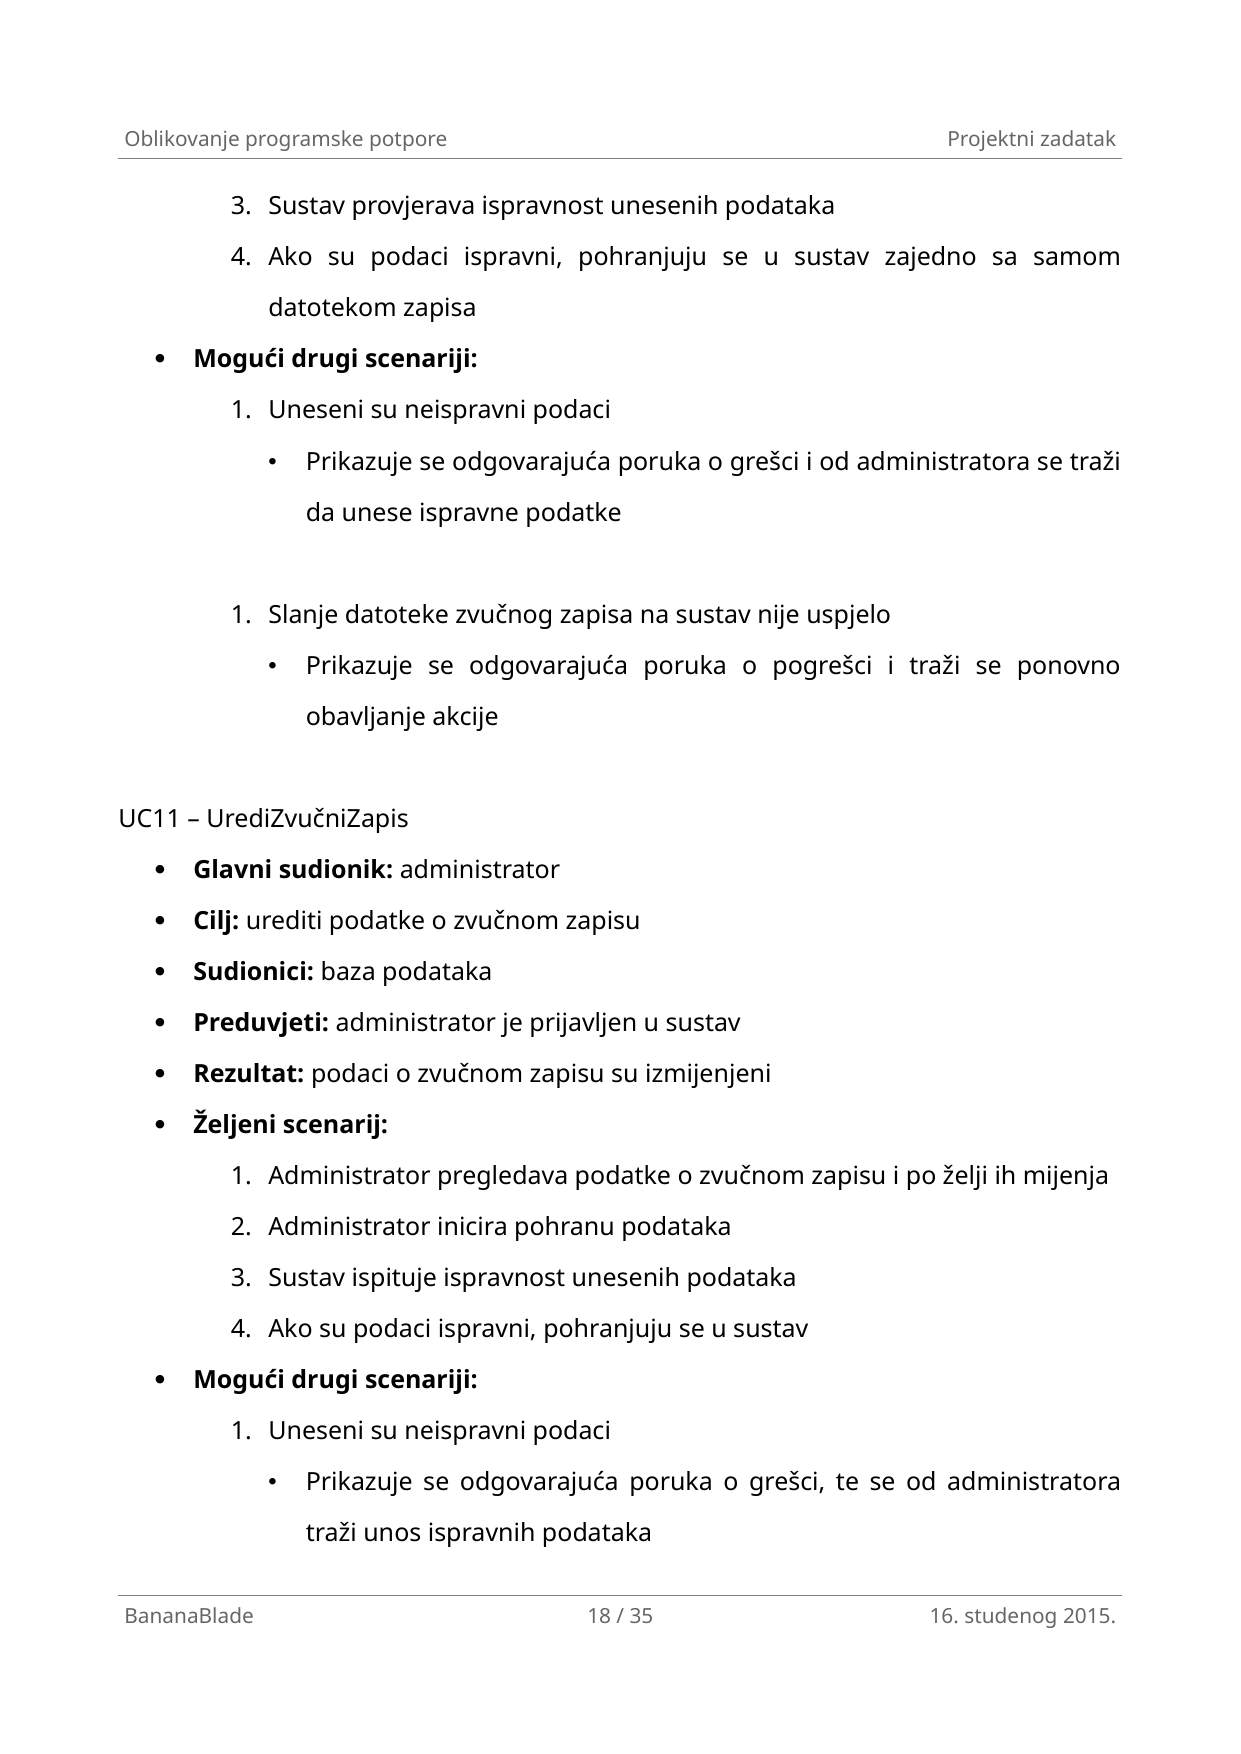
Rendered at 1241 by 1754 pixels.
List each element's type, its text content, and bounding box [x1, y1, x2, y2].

list Glavni sudionik: administrator [156, 852, 1122, 886]
list Ako su podaci ispravni, pohranjuju se u sustav [231, 1311, 1122, 1345]
list Rezultat: podaci o zvučnom zapisu su izmijenjeni [156, 1056, 1122, 1090]
list Prikazuje se odgovarajuća poruka o pogrešci i traži se ponovno obavljanje akcije [268, 647, 1122, 732]
list Ako su podaci ispravni, pohranjuju se u sustav zajedno sa samom datotekom zapisa [231, 239, 1122, 324]
list Sudionici: baza podataka [156, 954, 1122, 988]
list Uneseni su neispravni podaci [231, 392, 1122, 426]
list Sustav provjerava ispravnost unesenih podataka [231, 188, 1122, 222]
list Slanje datoteke zvučnog zapisa na sustav nije uspjelo [231, 596, 1122, 630]
list Administrator pregledava podatke o zvučnom zapisu i po želji ih mijenja [231, 1158, 1122, 1192]
list Prikazuje se odgovarajuća poruka o grešci, te se od administratora traži unos ispravnih podataka [268, 1464, 1122, 1549]
list Mogući drugi scenariji: [156, 341, 1122, 375]
text UC11 – UrediZvučniZapis [118, 801, 1122, 834]
list Prikazuje se odgovarajuća poruka o grešci i od administratora se traži da unese ispravne podatke [268, 443, 1122, 528]
list Željeni scenarij: [156, 1107, 1122, 1141]
list Preduvjeti: administrator je prijavljen u sustav [156, 1005, 1122, 1039]
list Administrator inicira pohranu podataka [231, 1209, 1122, 1243]
list Cilj: urediti podatke o zvučnom zapisu [156, 903, 1122, 937]
list Uneseni su neispravni podaci [231, 1413, 1122, 1447]
list Sustav ispituje ispravnost unesenih podataka [231, 1260, 1122, 1294]
list Mogući drugi scenariji: [156, 1362, 1122, 1396]
